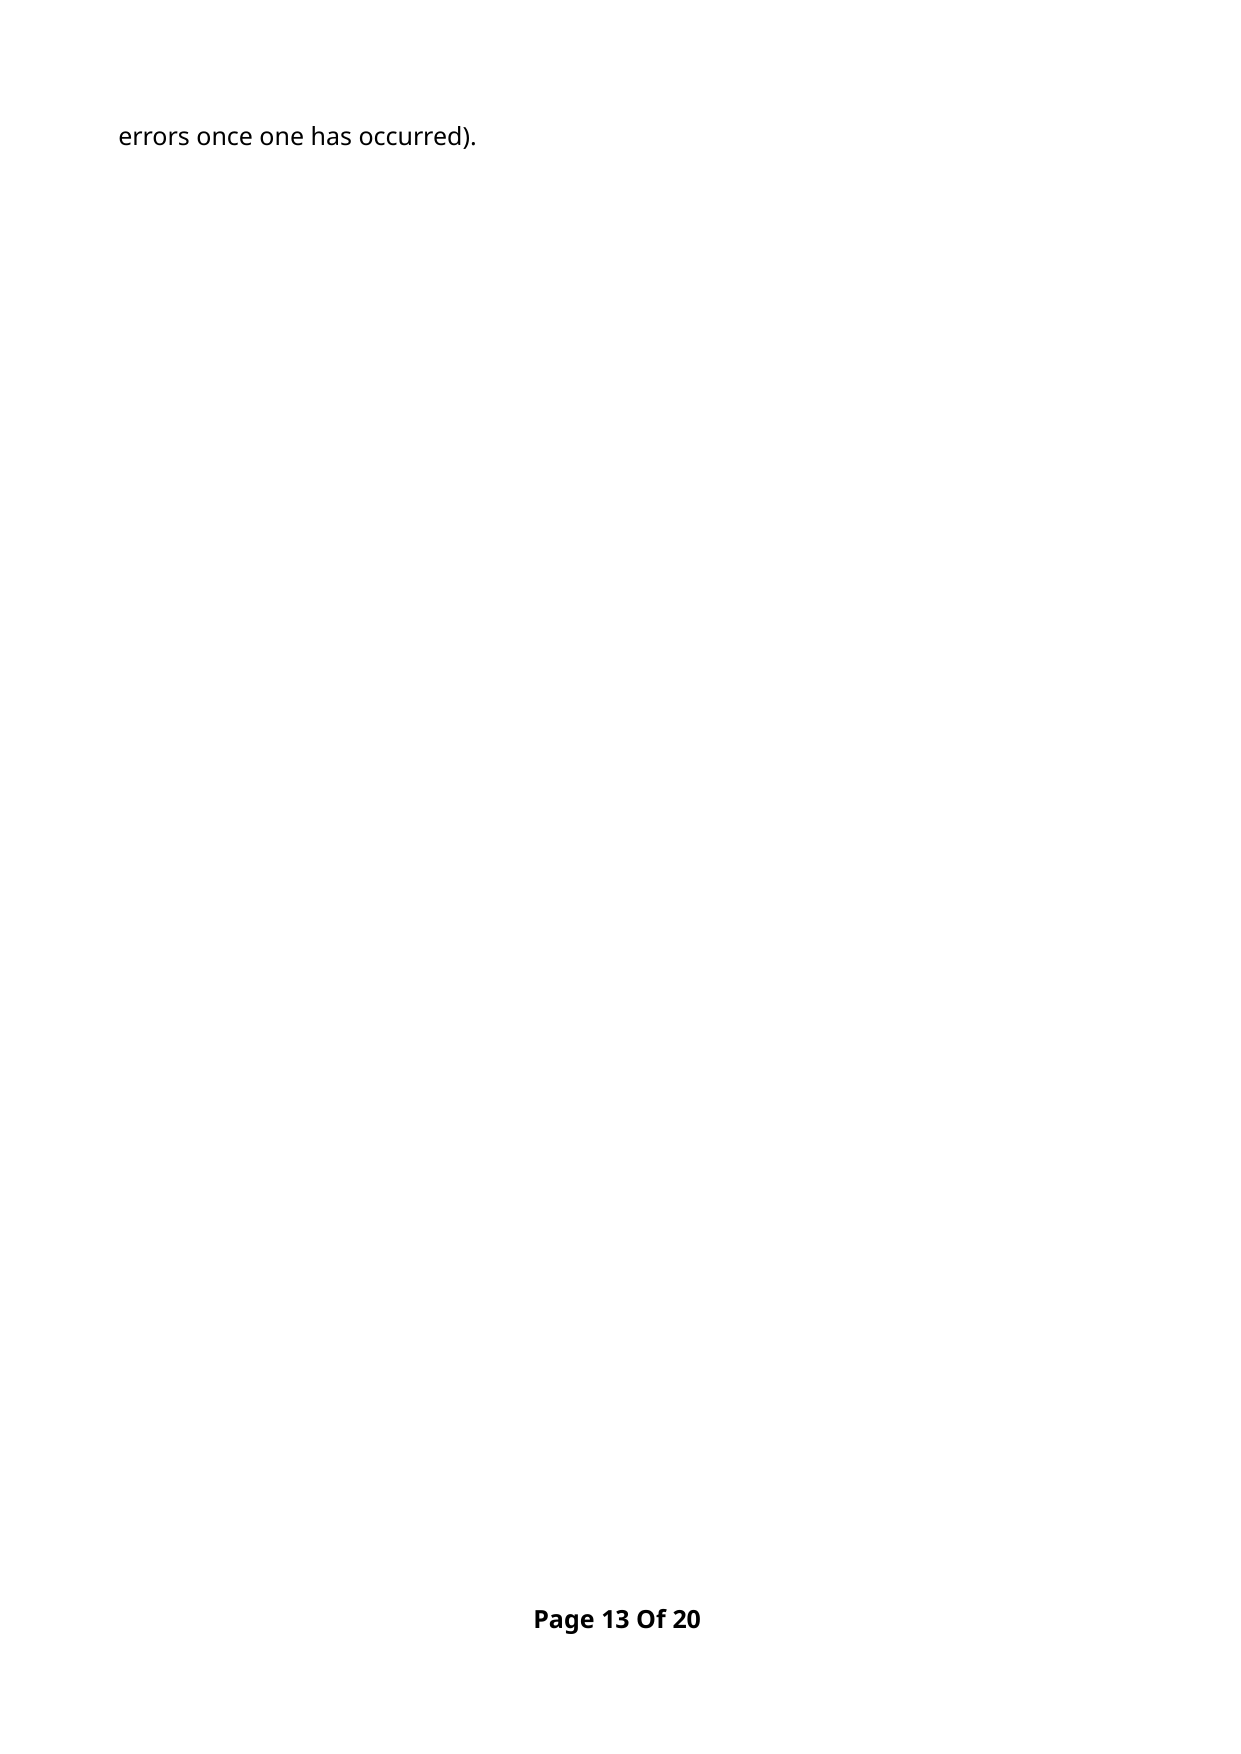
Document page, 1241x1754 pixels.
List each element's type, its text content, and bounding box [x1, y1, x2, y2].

text errors once one has occurred). [118, 118, 1122, 152]
